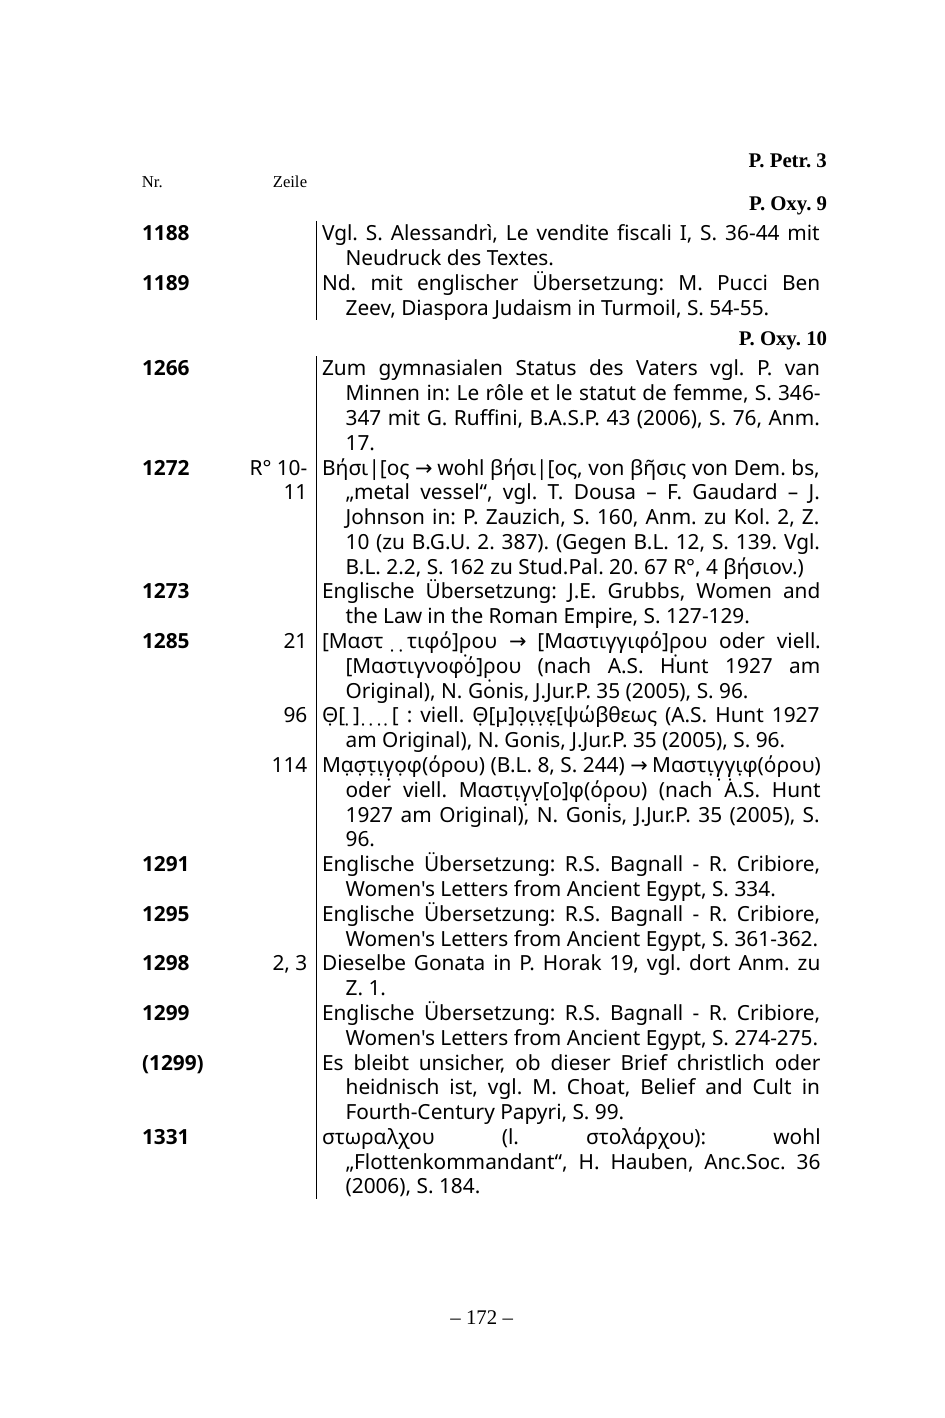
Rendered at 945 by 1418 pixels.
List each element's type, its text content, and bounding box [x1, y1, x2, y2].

table_cell Englische Übersetzung: R.S. Bagnall - R. Cribiore, Women's Letters from Ancient Egypt, S. 274-275. [317, 1001, 827, 1050]
table_cell Englische Übersetzung: R.S. Bagnall - R. Cribiore, Women's Letters from Ancient Egypt, S. 361-362. [317, 901, 827, 951]
table_cell [Μαστ ̣ ̣τιφό]ρ̣ου → [Μαστιγγιφό]ρ̣ου oder viell. [Μαστιγνοφό]ρ̣ου (nach A.S. Hunt 1927 am Original), N. Gonis, J.Jur.P. 35 (2005), S. 96. [317, 629, 827, 703]
table_header 1188 [136, 221, 316, 270]
table_cell 114 [224, 753, 316, 852]
table_cell 2, 3 [224, 951, 316, 1001]
table_cell [136, 753, 224, 852]
table_cell 96 [224, 703, 316, 753]
table_cell Englische Übersetzung: R.S. Bagnall - R. Cribiore, Women's Letters from Ancient Egypt, S. 334. [317, 852, 827, 901]
table_cell Es bleibt unsicher, ob dieser Brief christlich oder heidnisch ist, vgl. M. Choat, Belief and Cult in Fourth-Century Papyri, S. 99. [317, 1050, 827, 1124]
table_cell 1331 [136, 1125, 316, 1199]
table_header Zum gymnasialen Status des Vaters vgl. P. van Minnen in: Le rôle et le statut de femme, S. 346-347 mit G. Ruffini, B.A.S.P. 43 (2006), S. 76, Anm. 17. [317, 356, 827, 455]
table_cell 1299 [136, 1001, 316, 1050]
table_cell 1295 [136, 901, 316, 951]
table_cell R° 10-11 [224, 455, 316, 579]
table_cell Βήσι|[ος → wohl βήσι|[ος, von βῆσις von Dem. bs, „metal vessel“, vgl. T. Dousa – F. Gaudard – J. Johnson in: P. Zauzich, S. 160, Anm. zu Kol. 2, Z. 10 (zu B.G.U. 2. 387). (Gegen B.L. 12, S. 139. Vgl. B.L. 2.2, S. 162 zu Stud.Pal. 20. 67 R°, 4 βήσιον.) [317, 455, 827, 579]
table_cell (1299) [136, 1050, 316, 1124]
table_cell 21 [224, 629, 316, 703]
table_cell 1272 [136, 455, 224, 579]
table_header 1266 [136, 356, 316, 455]
table_cell Dieselbe Gonata in P. Horak 19, vgl. dort Anm. zu Z. 1. [317, 951, 827, 1001]
table_cell [136, 703, 224, 753]
table_cell Θ̣[ ̣] ̣ ̣ ̣ ̣[ : viell. Θ̣[μ]ο̣ι̣ν̣ε̣[ψώβθεως (A.S. Hunt 1927 am Original), N. Gonis, J.Jur.P. 35 (2005), S. 96. [317, 703, 827, 753]
table_cell 1285 [136, 629, 224, 703]
table_cell Englische Übersetzung: J.E. Grubbs, Women and the Law in the Roman Empire, S. 127-129. [317, 579, 827, 629]
table_cell 1298 [136, 951, 224, 1001]
table_cell 1273 [136, 579, 316, 629]
table_cell στωραλχου (l. στολάρχου): wohl „Flottenkommandant“, H. Hauben, Anc.Soc. 36 (2006), S. 184. [317, 1125, 827, 1199]
table_cell 1291 [136, 852, 316, 901]
table_cell Nd. mit englischer Übersetzung: M. Pucci Ben Zeev, Diaspora Judaism in Turmoil, S. 54-55. [317, 270, 827, 320]
subtitle P. Oxy. 10 [136, 326, 827, 350]
table_cell Μα̣σ̣τ̣ι̣γ̣ο̣φ(όρου) (B.L. 8, S. 244) → Μαστι̣γ̣γ̣ι̣φ(όρου) oder viell. Μαστι̣γ̣ν̣[ο]φ(όρ̣ου) (nach A.S. Hunt 1927 am Original), N. Gonis, J.Jur.P. 35 (2005), S. 96. [317, 753, 827, 852]
table_cell 1189 [136, 270, 316, 320]
subtitle P. Oxy. 9 [136, 191, 827, 215]
table_header Vgl. S. Alessandrì, Le vendite fiscali I, S. 36-44 mit Neudruck des Textes. [317, 221, 827, 270]
